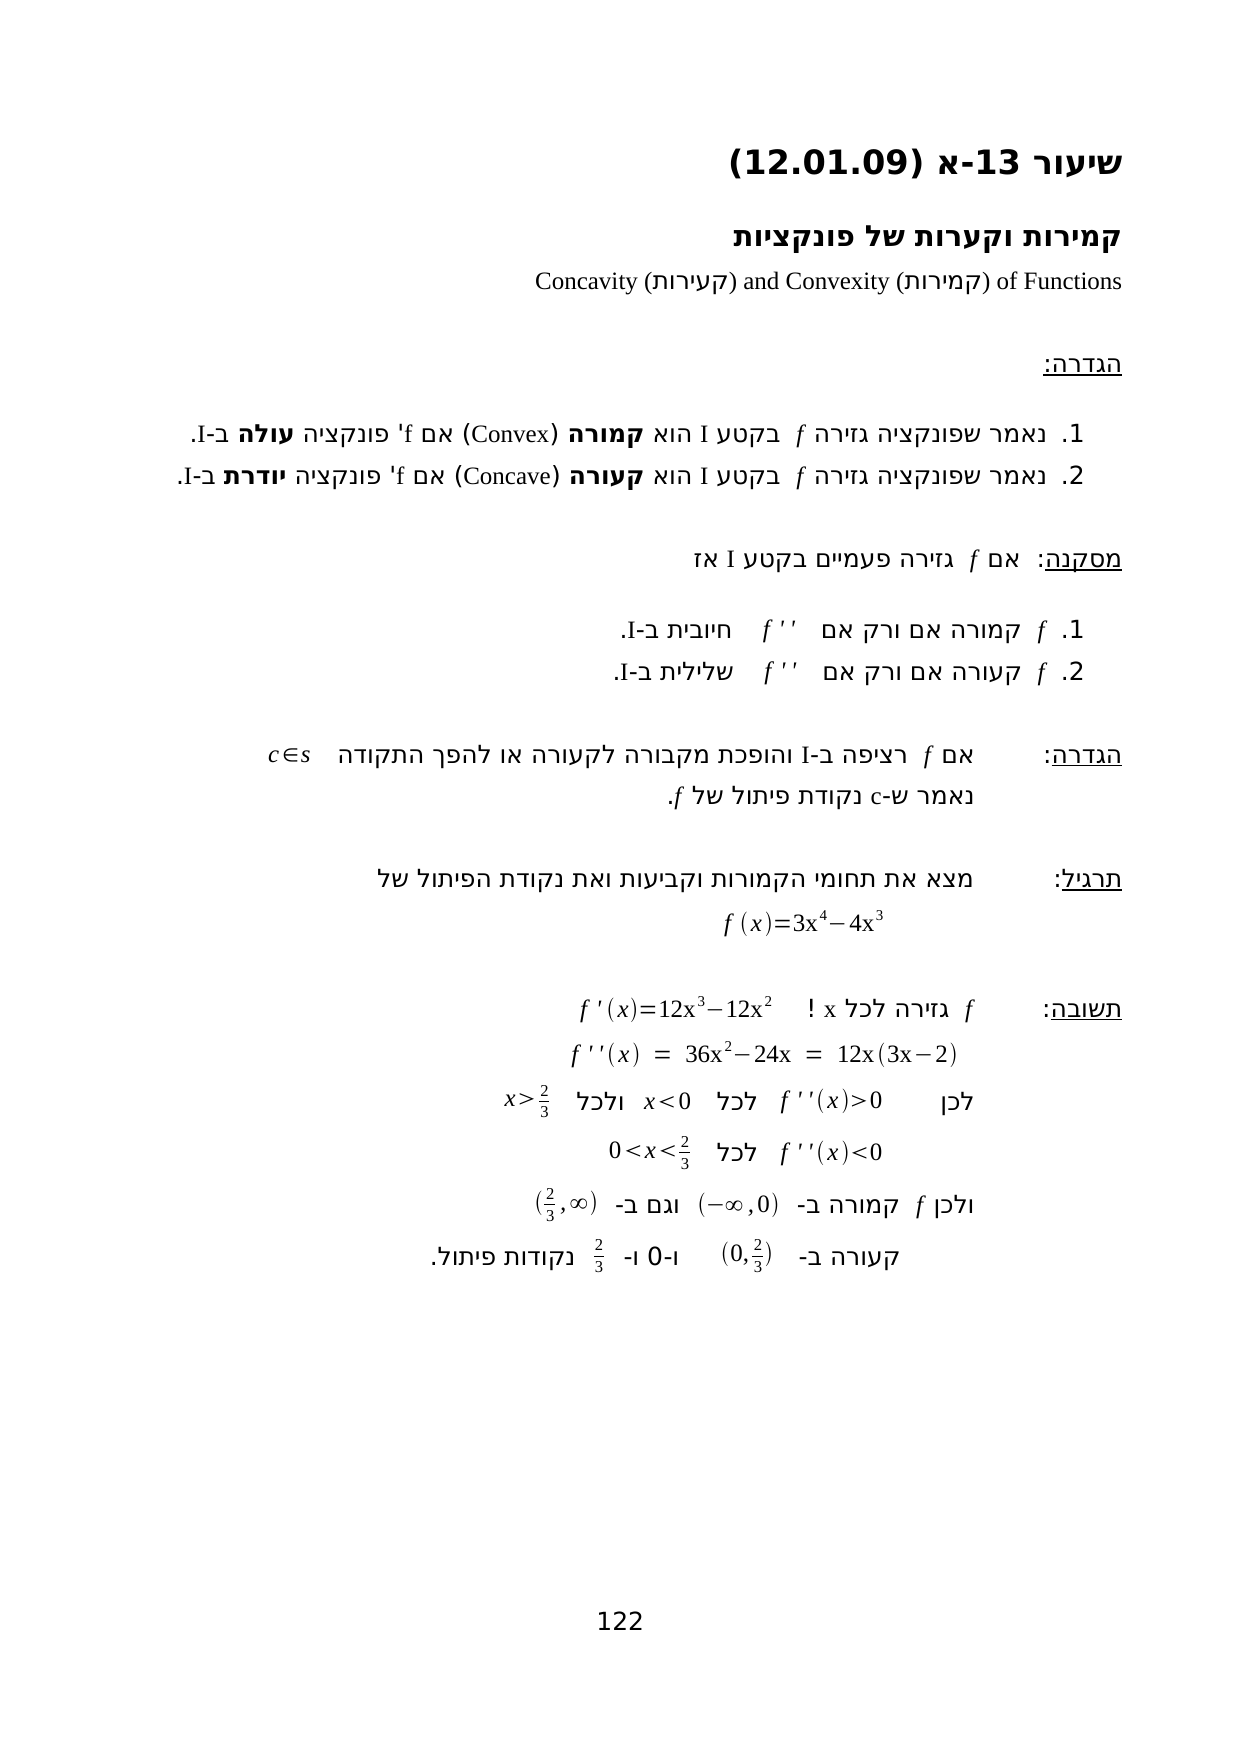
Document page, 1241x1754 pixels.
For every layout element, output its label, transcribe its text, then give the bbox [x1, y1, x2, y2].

text תרגיל: מצא את תחומי הקמורות וקביעות ואת נקודת הפיתול של [118, 864, 1122, 894]
text הגדרה: [118, 349, 1122, 407]
list f קמורה אם ורק אם חיובית ב-I. [118, 615, 1084, 644]
text לכל [118, 1133, 974, 1173]
text נאמר ש-c נקודת פיתול של f. [118, 781, 1122, 811]
text Concavity (קעירות) and Convexity (קמירות) of Functions [118, 266, 1122, 295]
text לכן לכל ולכל [118, 1082, 974, 1121]
list נאמר שפונקציה גזירה f בקטע I הוא קמורה (Convex) אם f' פונקציה עולה ב-I. [118, 419, 1084, 449]
list נאמר שפונקציה גזירה f בקטע I הוא קעורה (Concave) אם f' פונקציה יודרת ב-I. [118, 461, 1084, 491]
subtitle שיעור 13-א (12.01.09) [118, 143, 1122, 182]
text ולכן f קמורה ב-וגם ב- [118, 1185, 974, 1224]
text קעורה ב- ו-0 ו-נקודות פיתול. [118, 1237, 974, 1276]
text תשובה: f גזירה לכל x ! [118, 992, 1122, 1024]
text מסקנה: אם f גזירה פעמיים בקטע I אז [118, 544, 1122, 602]
subtitle קמירות וקערות של פונקציות [118, 220, 1122, 254]
text הגדרה: אם f רציפה ב-I והופכת מקבורה לקעורה או להפך התקודה [118, 740, 1122, 769]
list f קעורה אם ורק אם שלילית ב-I. [118, 657, 1084, 686]
